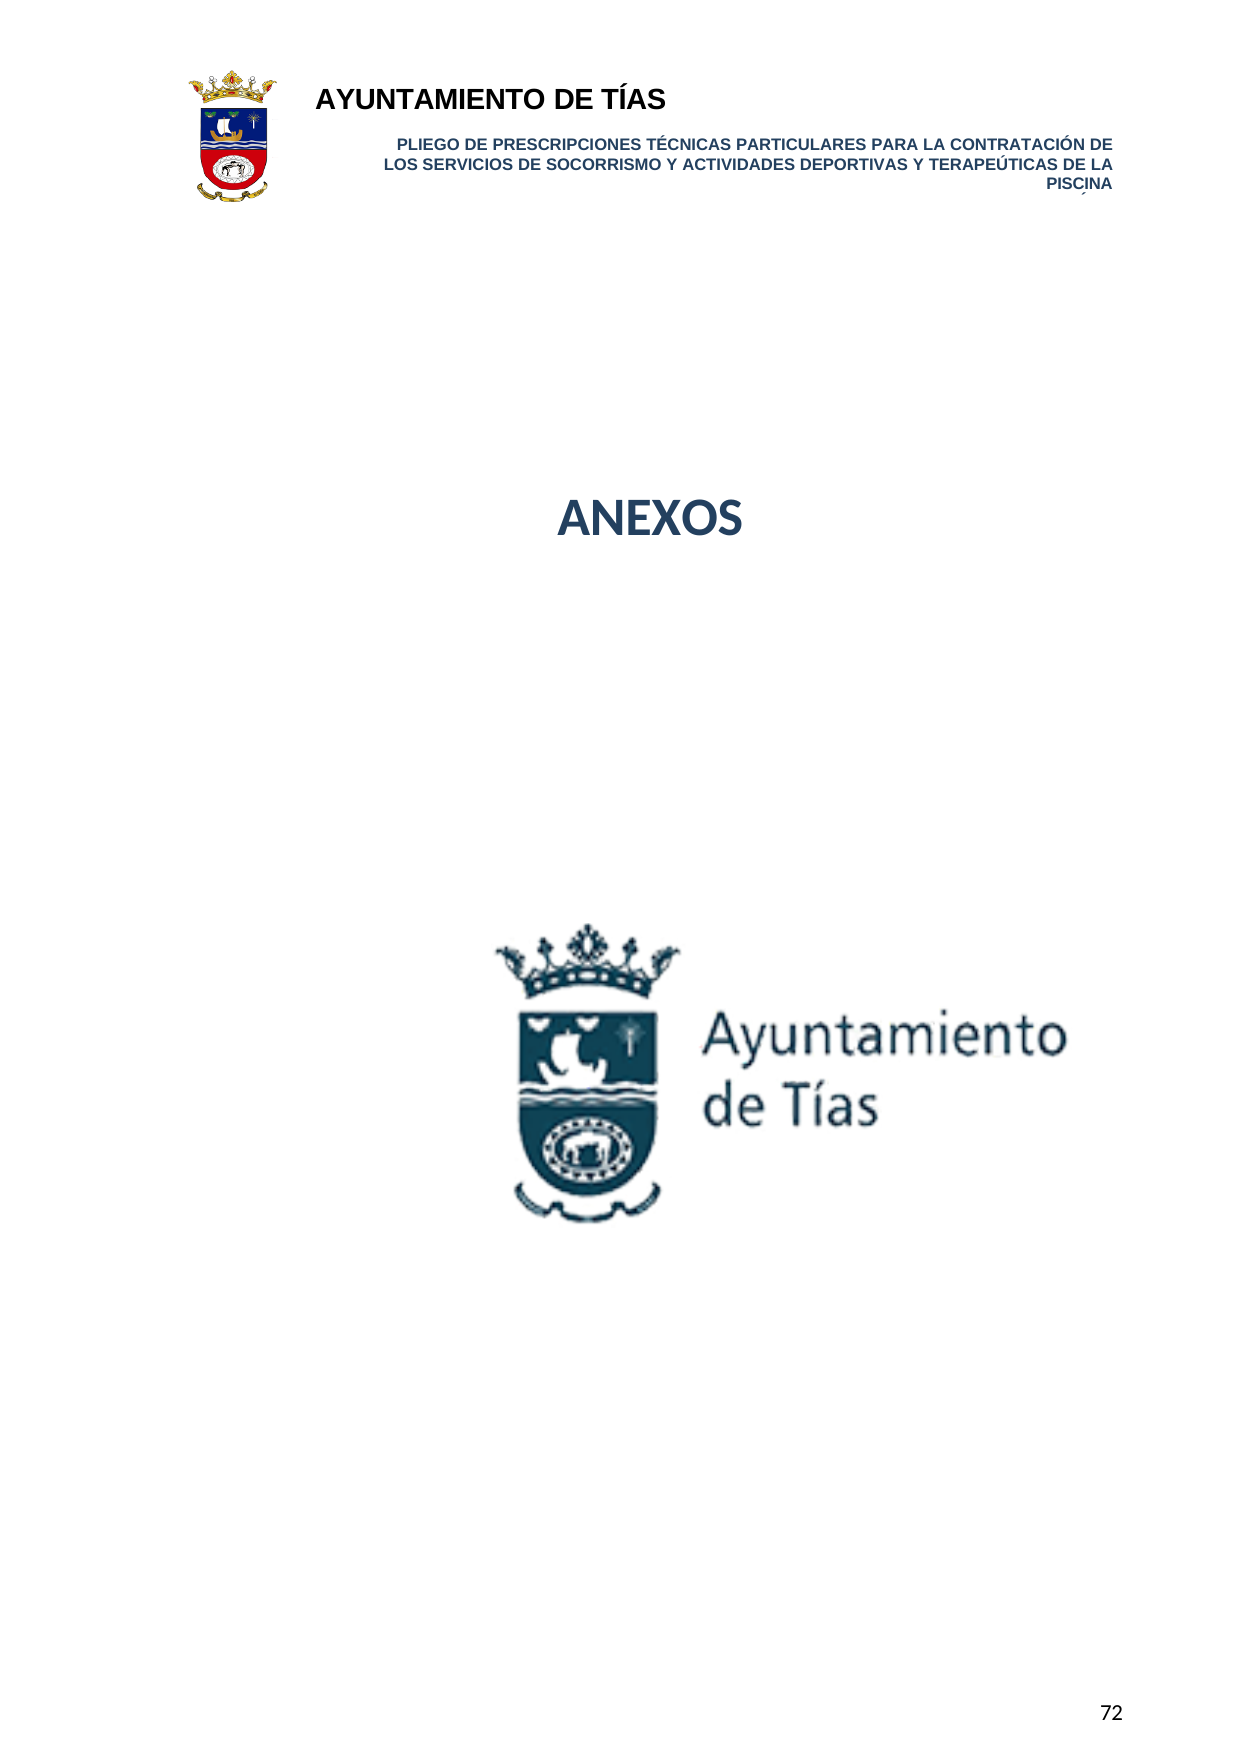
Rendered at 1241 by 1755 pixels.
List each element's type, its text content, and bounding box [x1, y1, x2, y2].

subtitle ANEXOS [148, 483, 1152, 549]
